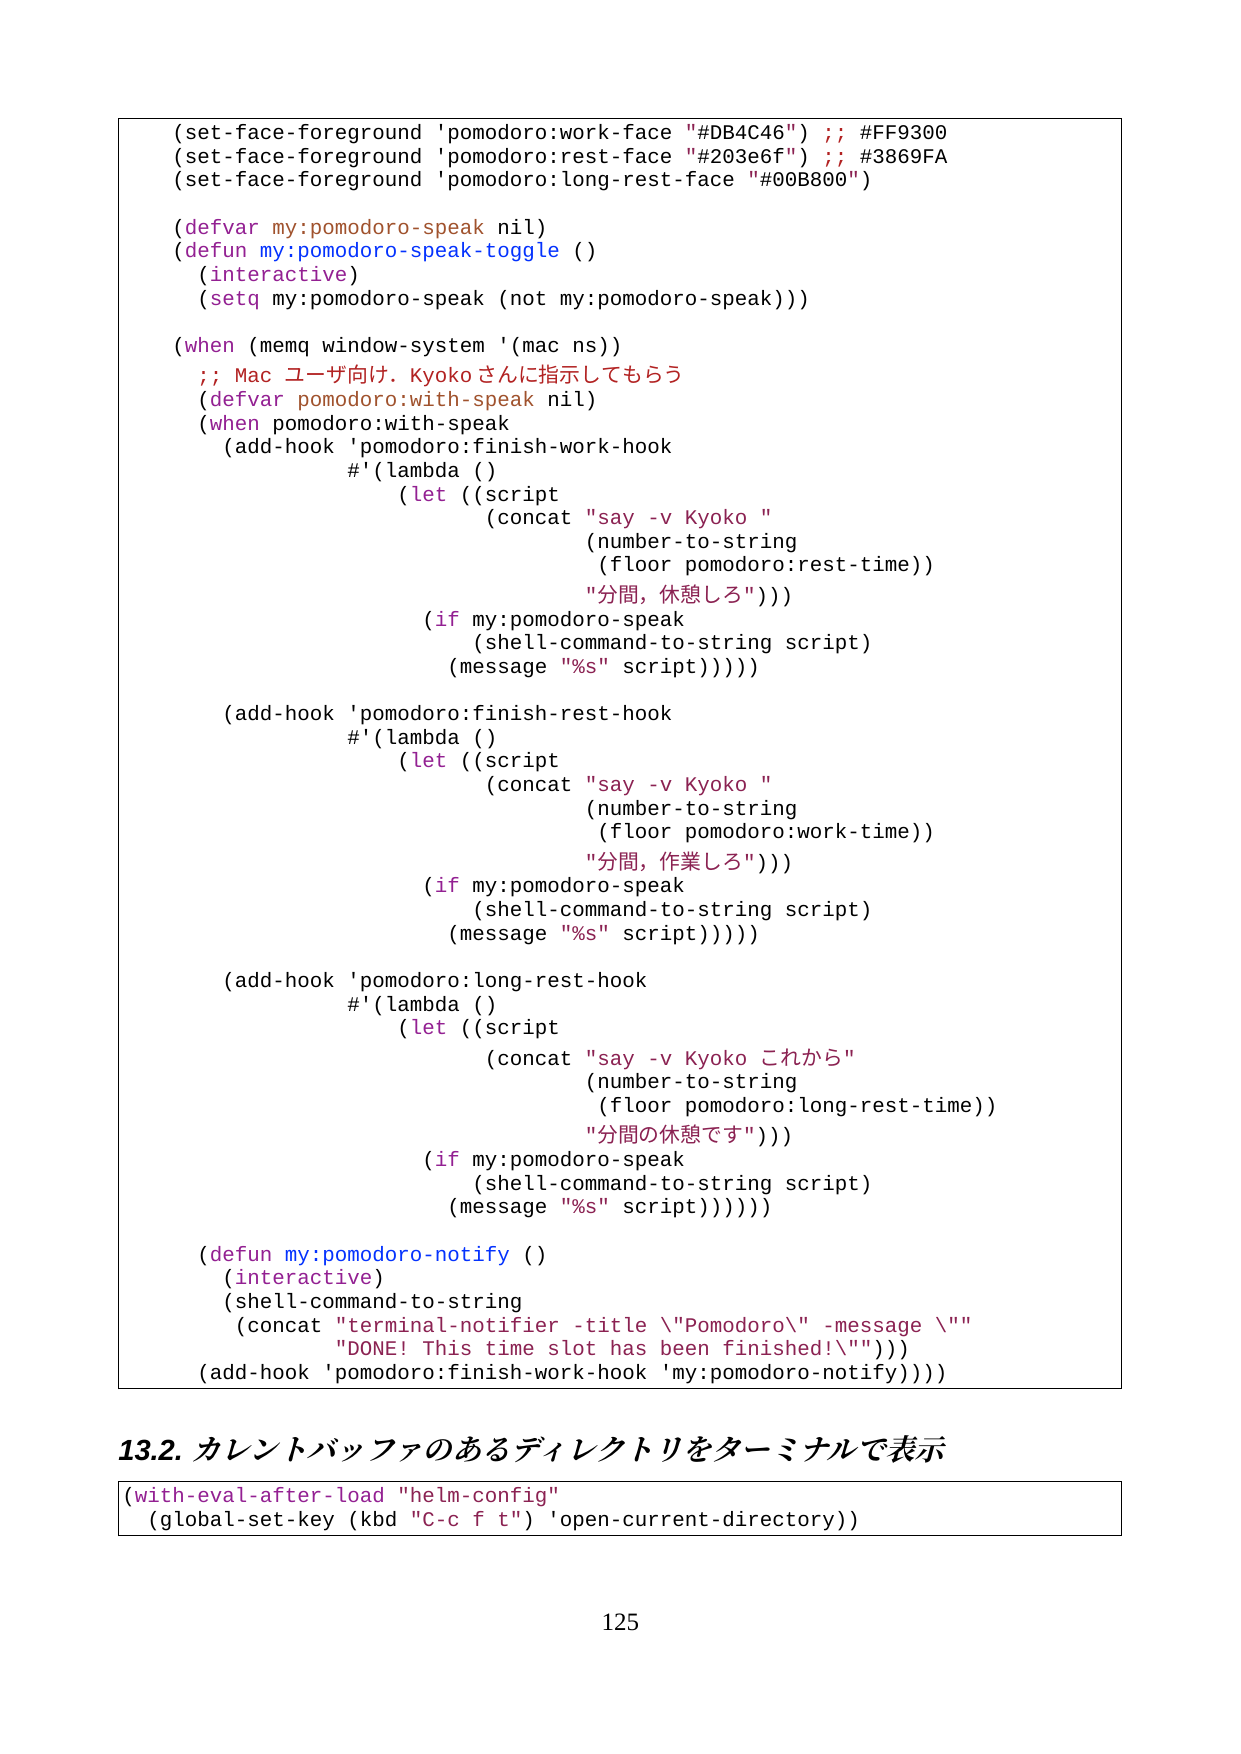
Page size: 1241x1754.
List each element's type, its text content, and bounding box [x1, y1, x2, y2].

text (add-hook 'pomodoro:finish-work-hook 'my:pomodoro-notify)))) [119, 1358, 1121, 1388]
text (let ((script [119, 479, 1121, 503]
text (shell-command-to-string [119, 1287, 1121, 1311]
text (message "%s" script))))) [119, 919, 1121, 942]
text (let ((script [119, 746, 1121, 770]
text (shell-command-to-string script) [119, 628, 1121, 652]
text (concat "say -v Kyoko これから" [119, 1037, 1121, 1067]
text (floor pomodoro:work-time)) [119, 817, 1121, 841]
text (message "%s" script))))) [119, 652, 1121, 676]
text (message "%s" script)))))) [119, 1192, 1121, 1216]
text (with-eval-after-load "helm-config" [119, 1482, 1121, 1505]
text (defvar pomodoro:with-speak nil) [119, 385, 1121, 409]
text (defun my:pomodoro-notify () [119, 1240, 1121, 1263]
text (defvar my:pomodoro-speak nil) [119, 213, 1121, 236]
text (concat "terminal-notifier -title \"Pomodoro\" -message \"" [119, 1311, 1121, 1334]
text #'(lambda () [119, 456, 1121, 479]
text (interactive) [119, 260, 1121, 284]
text (interactive) [119, 1263, 1121, 1287]
text (let ((script [119, 1013, 1121, 1037]
text (number-to-string [119, 1067, 1121, 1091]
text ;; Mac ユーザ向け．Kyokoさんに指示してもらう [119, 354, 1121, 385]
text (number-to-string [119, 527, 1121, 551]
text "分間，休憩しろ"))) [119, 574, 1121, 604]
text (set-face-foreground 'pomodoro:work-face "#DB4C46") ;; #FF9300 [119, 119, 1121, 142]
text (when (memq window-system '(mac ns)) [119, 331, 1121, 354]
text (floor pomodoro:rest-time)) [119, 551, 1121, 574]
text (add-hook 'pomodoro:finish-work-hook [119, 432, 1121, 456]
text (set-face-foreground 'pomodoro:rest-face "#203e6f") ;; #3869FA [119, 142, 1121, 165]
text #'(lambda () [119, 723, 1121, 746]
subtitle カレントバッファのあるディレクトリをターミナルで表示 [118, 1427, 1122, 1469]
text #'(lambda () [119, 990, 1121, 1013]
text (number-to-string [119, 794, 1121, 817]
text (add-hook 'pomodoro:finish-rest-hook [119, 699, 1121, 723]
text (set-face-foreground 'pomodoro:long-rest-face "#00B800") [119, 165, 1121, 189]
text (shell-command-to-string script) [119, 895, 1121, 919]
text "分間の休憩です"))) [119, 1115, 1121, 1145]
text "DONE! This time slot has been finished!\""))) [119, 1334, 1121, 1358]
text (add-hook 'pomodoro:long-rest-hook [119, 966, 1121, 990]
text "分間，作業しろ"))) [119, 841, 1121, 871]
text (concat "say -v Kyoko " [119, 503, 1121, 527]
text (when pomodoro:with-speak [119, 409, 1121, 432]
text (floor pomodoro:long-rest-time)) [119, 1091, 1121, 1115]
text (defun my:pomodoro-speak-toggle () [119, 236, 1121, 260]
text (concat "say -v Kyoko " [119, 770, 1121, 794]
text (if my:pomodoro-speak [119, 1145, 1121, 1169]
text (setq my:pomodoro-speak (not my:pomodoro-speak))) [119, 284, 1121, 307]
text (shell-command-to-string script) [119, 1169, 1121, 1192]
text (if my:pomodoro-speak [119, 871, 1121, 895]
text (if my:pomodoro-speak [119, 604, 1121, 628]
text (global-set-key (kbd "C-c f t") 'open-current-directory)) [119, 1505, 1121, 1535]
